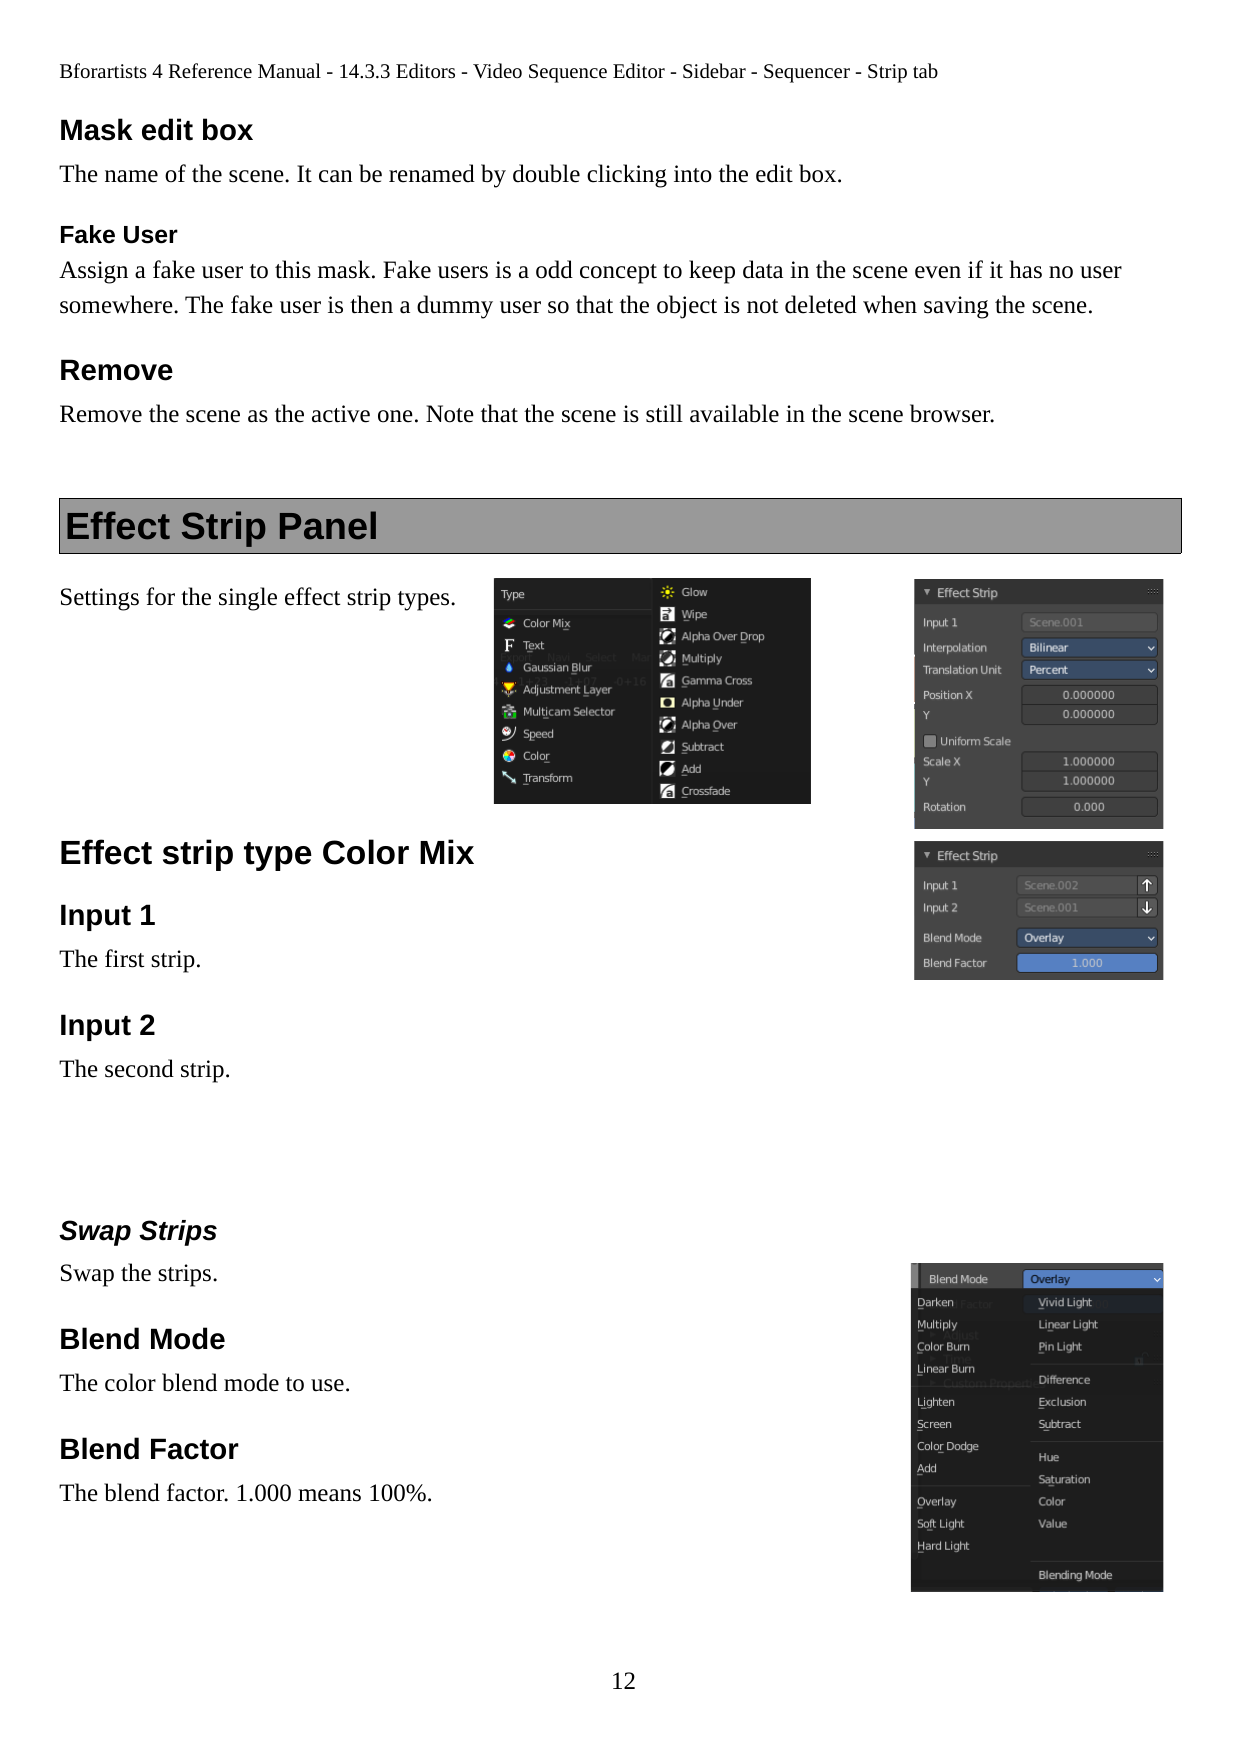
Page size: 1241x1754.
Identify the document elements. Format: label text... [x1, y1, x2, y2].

subtitle Mask edit box [59, 113, 1181, 146]
text The second strip. [59, 1054, 1181, 1083]
text [811, 582, 914, 611]
text The color blend mode to use. [59, 1368, 910, 1397]
subtitle Blend Mode [59, 1322, 910, 1356]
text Assign a fake user to this mask. Fake users is a odd concept to keep data in the scene even if it has no user somewhere. The fake user is then a dummy user so that the object is not deleted when saving the scene. [59, 255, 1181, 318]
subtitle Remove [59, 353, 1181, 387]
text The first strip. [59, 944, 914, 973]
subtitle [1164, 1432, 1181, 1466]
subtitle Input 1 [59, 898, 914, 932]
text Remove the scene as the active one. Note that the scene is still available in the scene browser. [59, 399, 1181, 428]
subtitle Fake User [59, 220, 1181, 249]
table_header Effect Strip Panel [60, 499, 1181, 553]
subtitle Input 2 [59, 1008, 1181, 1042]
subtitle [1164, 898, 1181, 932]
subtitle Swap Strips [59, 1214, 1181, 1246]
subtitle Blend Factor [59, 1432, 910, 1466]
subtitle Effect strip type Color Mix [59, 833, 1181, 871]
text [1164, 944, 1181, 973]
text Swap the strips. [59, 1258, 1181, 1287]
picture [914, 841, 1164, 980]
text Settings for the single effect strip types. [59, 582, 493, 611]
text The name of the scene. It can be renamed by double clicking into the edit box. [59, 159, 1181, 188]
text The blend factor. 1.000 means 100%. [59, 1478, 910, 1507]
picture [914, 579, 1164, 829]
subtitle [1164, 1322, 1181, 1356]
picture [493, 578, 811, 804]
picture [910, 1263, 1164, 1592]
